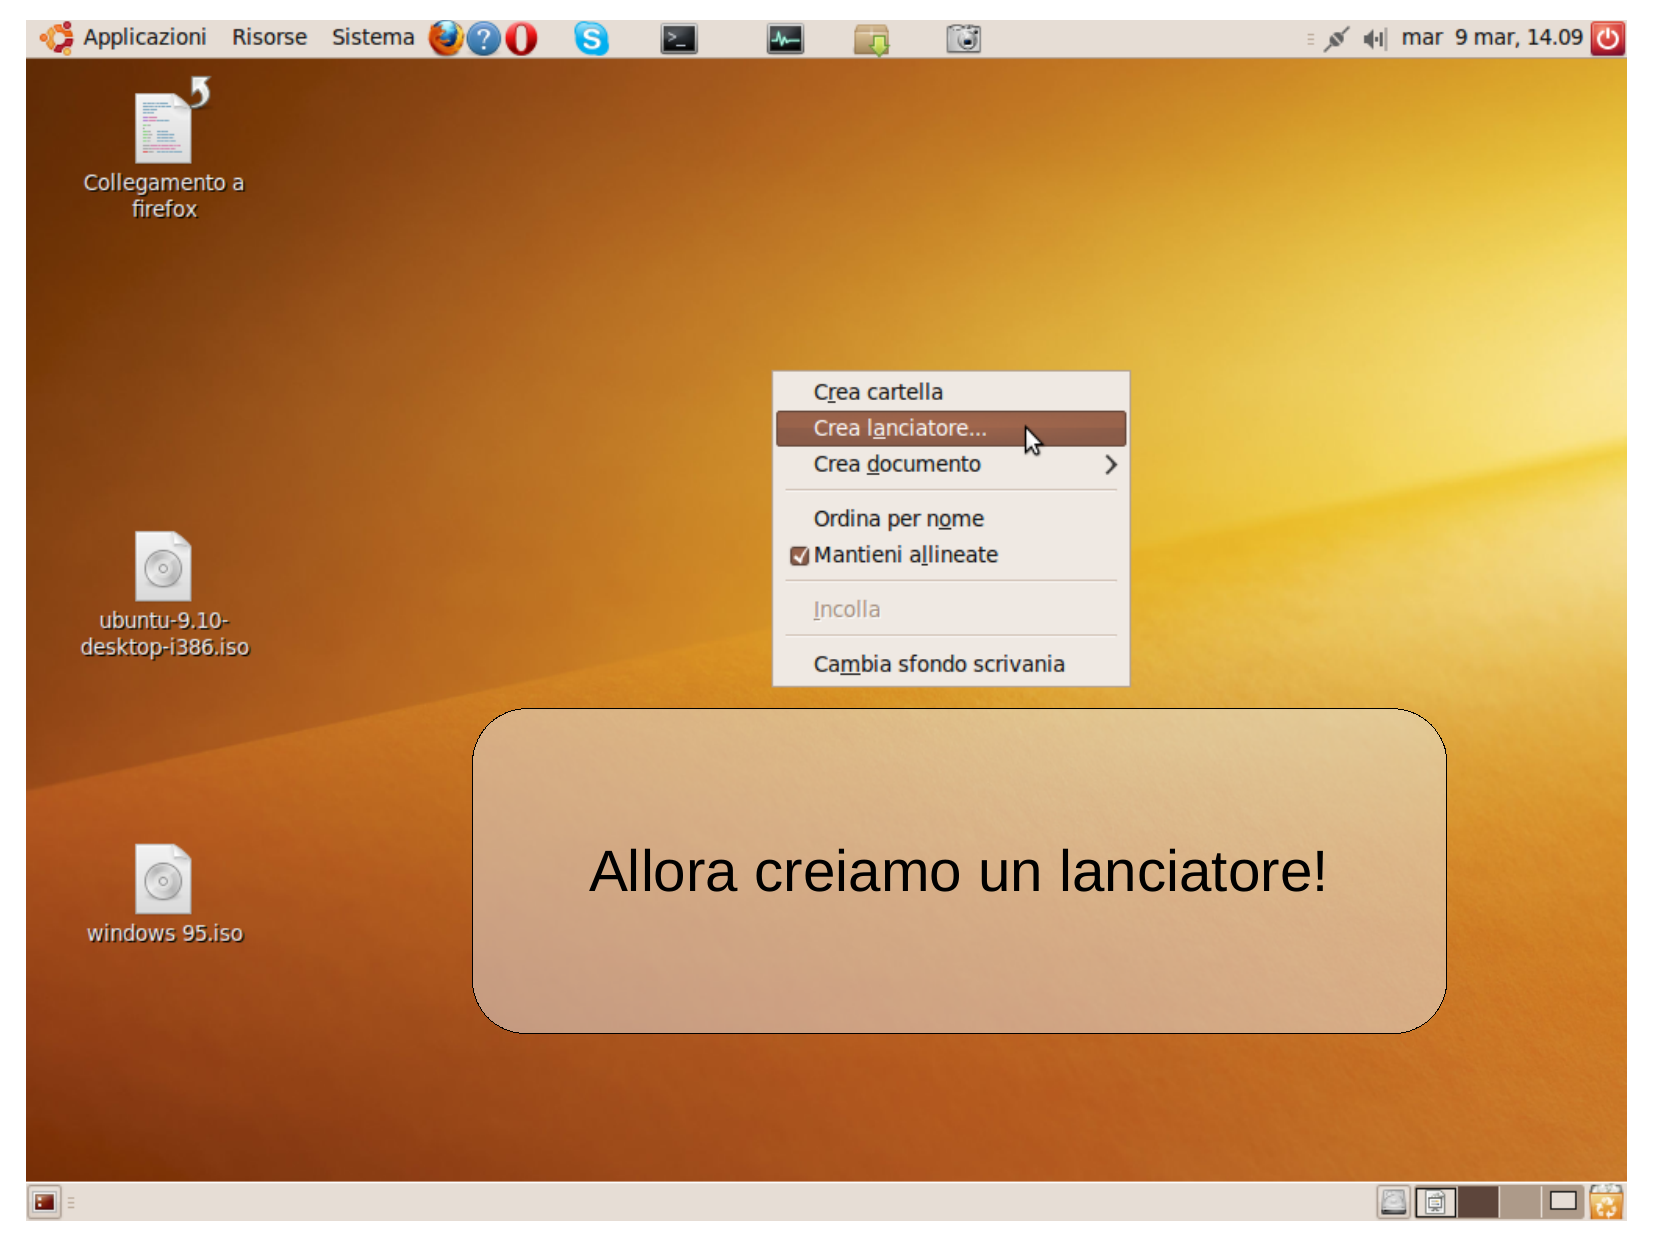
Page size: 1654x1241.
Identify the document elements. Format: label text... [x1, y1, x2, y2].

text_box Allora creiamo un lanciatore! [472, 708, 1447, 1034]
picture [0, 0, 1654, 1241]
